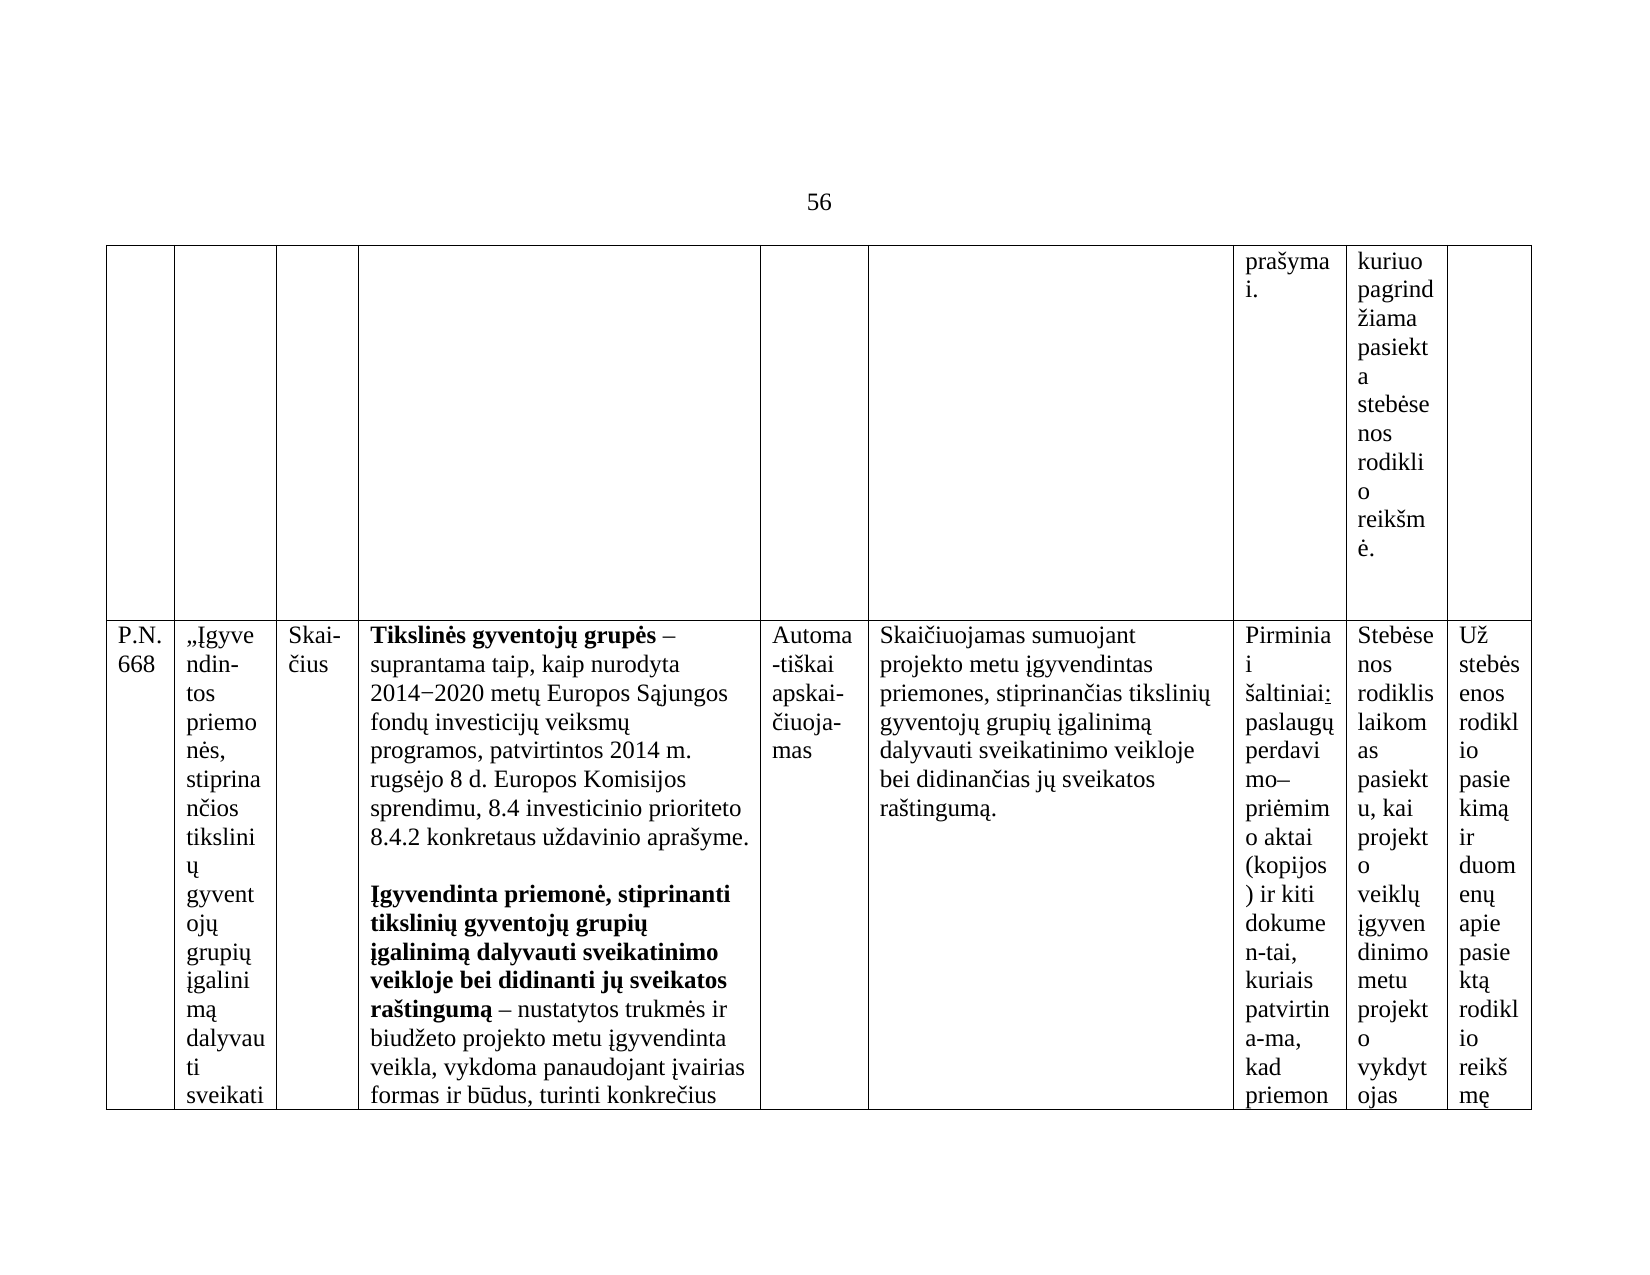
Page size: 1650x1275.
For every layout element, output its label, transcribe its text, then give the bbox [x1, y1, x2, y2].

table_cell kuriuo pagrindžiama pasiekta stebėsenos rodiklio reikšmė. [1347, 246, 1447, 619]
table_cell Tikslinės gyventojų grupės – suprantama taip, kaip nurodyta 2014−2020 metų Europos Sąjungos fondų investicijų veiksmų programos, patvirtintos 2014 m. rugsėjo 8 d. Europos Komisijos sprendimu, 8.4 investicinio prioriteto 8.4.2 konkretaus uždavinio aprašyme. Įgyvendinta priemonė, stiprinanti tikslinių gyventojų grupių įgalinimą dalyvauti sveikatinimo veikloje bei didinanti jų sveikatos raštingumą – nustatytos trukmės ir biudžeto projekto metu įgyvendinta veikla, vykdoma panaudojant įvairias formas ir būdus, turinti konkrečius [359, 621, 760, 1109]
table_cell Stebėsenos rodiklis laikomas pasiektu, kai projekto veiklų įgyvendinimo metu projekto vykdytojas [1347, 621, 1447, 1109]
table_cell [1448, 246, 1531, 619]
table_cell [359, 246, 760, 619]
table_cell Skai-čius [277, 621, 358, 1109]
table_cell Automa-tiškai apskai-čiuoja-mas [761, 621, 868, 1109]
table_cell [761, 246, 868, 619]
table_cell Skaičiuojamas sumuojant projekto metu įgyvendintas priemones, stiprinančias tikslinių gyventojų grupių įgalinimą dalyvauti sveikatinimo veikloje bei didinančias jų sveikatos raštingumą. [869, 621, 1233, 1109]
table_cell „Įgyvendin-tos priemonės, stiprinančios tikslinių gyventojų grupių įgalinimą dalyvauti sveikati [175, 621, 276, 1109]
table_cell P.N.668 [107, 621, 174, 1109]
table_cell [175, 246, 276, 619]
table_cell prašymai. [1234, 246, 1346, 619]
table_cell Už stebėsenos rodiklio pasiekimą ir duomenų apie pasiektą rodiklio reikšmę [1448, 621, 1531, 1109]
table_cell [277, 246, 358, 619]
table_cell [869, 246, 1233, 619]
table_cell Pirminiai šaltiniai: paslaugų perdavimo–priėmimo aktai (kopijos) ir kiti dokumen-tai, kuriais patvirtina-ma, kad priemon [1234, 621, 1346, 1109]
table_cell [107, 246, 174, 619]
